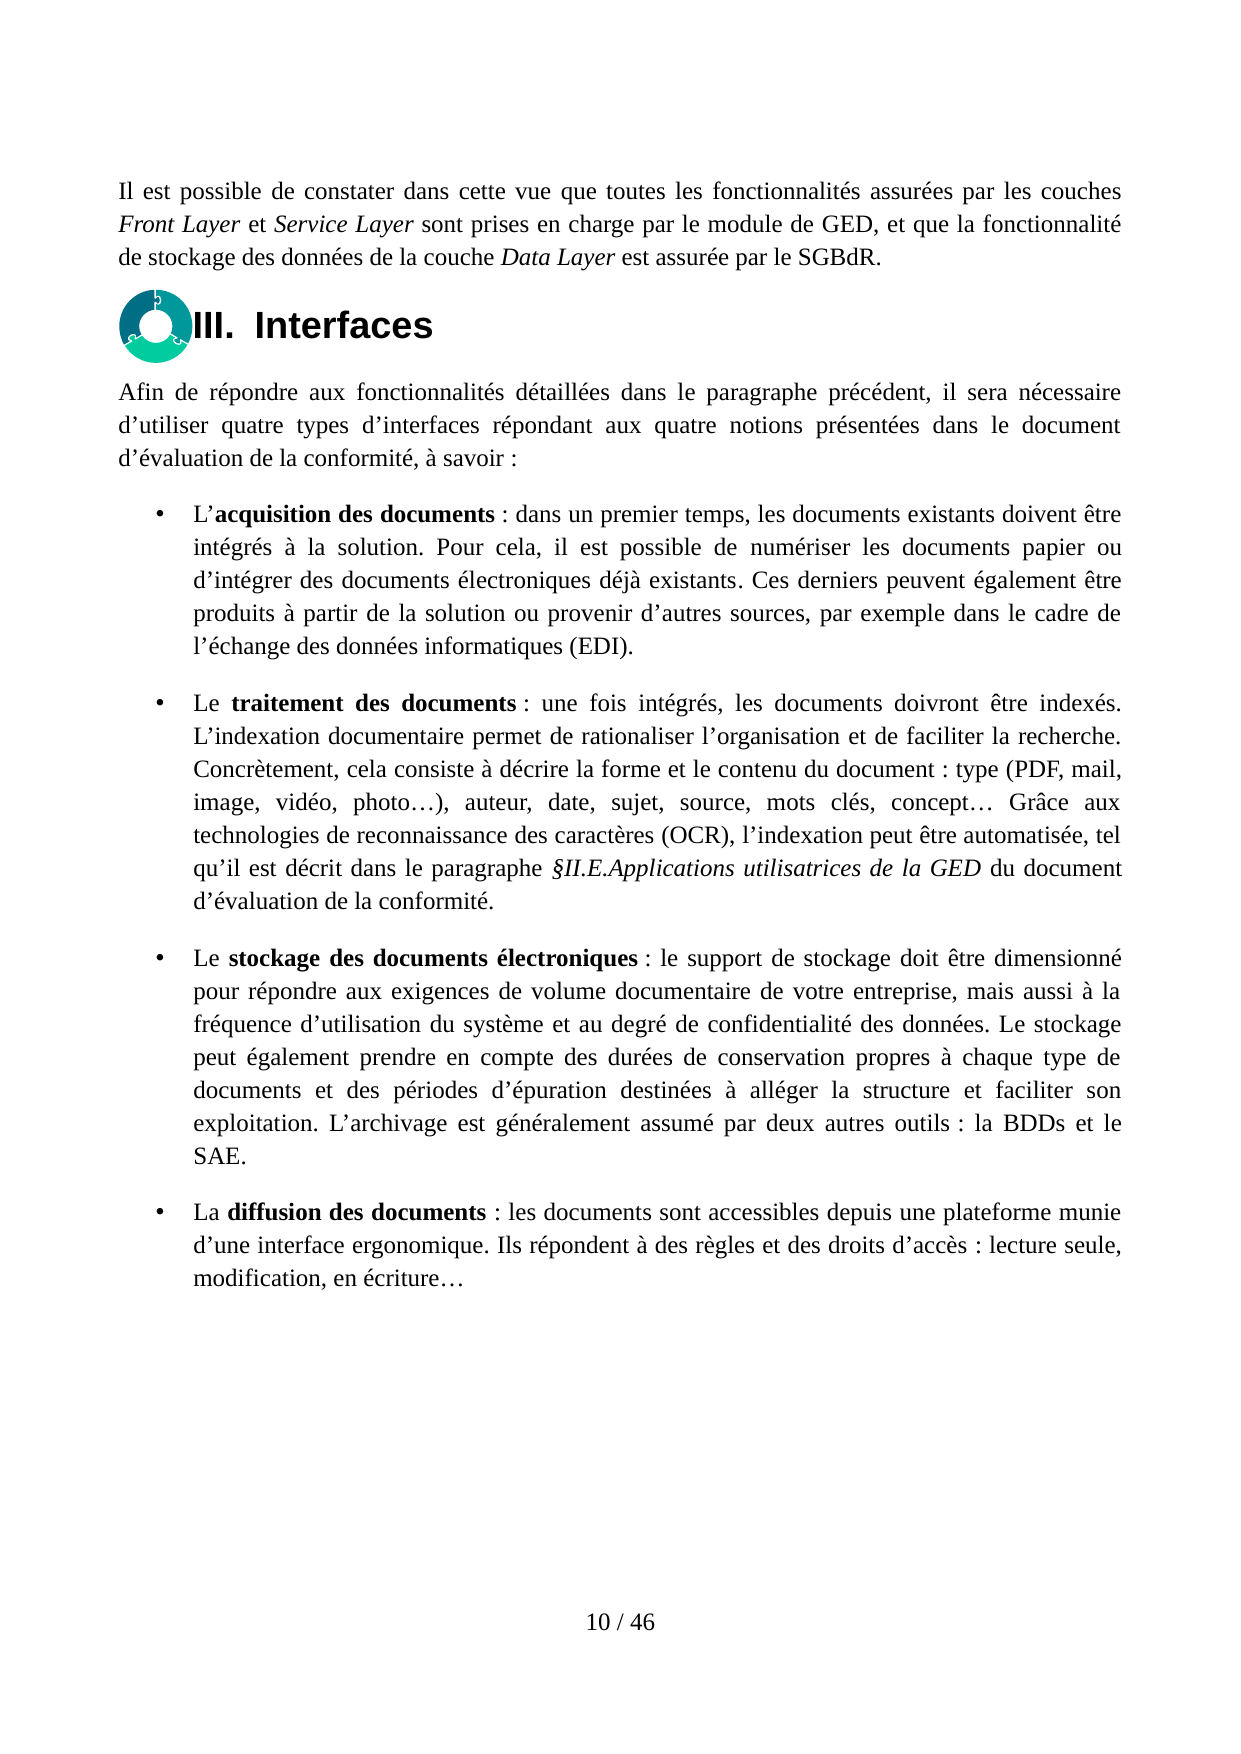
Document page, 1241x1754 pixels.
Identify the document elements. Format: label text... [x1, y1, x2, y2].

subtitle Interfaces [185, 303, 1122, 347]
list Le stockage des documents électroniques : le support de stockage doit être dimensionné pour répondre aux exigences de volume documentaire de votre entreprise, mais aussi à la fréquence d’utilisation du système et au degré de confidentialité des données. Le stockage peut également prendre en compte des durées de conservation propres à chaque type de documents et des périodes d’épuration destinées à alléger la structure et faciliter son exploitation. L’archivage est généralement assumé par deux autres outils : la BDDs et le SAE. [156, 943, 1122, 1169]
list L’acquisition des documents : dans un premier temps, les documents existants doivent être intégrés à la solution. Pour cela, il est possible de numériser les documents papier ou d’intégrer des documents électroniques déjà existants. Ces derniers peuvent également être produits à partir de la solution ou provenir d’autres sources, par exemple dans le cadre de l’échange des données informatiques (EDI). [156, 499, 1122, 660]
list La diffusion des documents : les documents sont accessibles depuis une plateforme munie d’une interface ergonomique. Ils répondent à des règles et des droits d’accès : lecture seule, modification, en écriture… [156, 1197, 1122, 1292]
subtitle [118, 303, 126, 347]
subtitle [140, 303, 172, 342]
list Le traitement des documents : une fois intégrés, les documents doivront être indexés. L’indexation documentaire permet de rationaliser l’organisation et de faciliter la recherche. Concrètement, cela consiste à décrire la forme et le contenu du document : type (PDF, mail, image, vidéo, photo…), auteur, date, sujet, source, mots clés, concept… Grâce aux technologies de reconnaissance des caractères (OCR), l’indexation peut être automatisée, tel qu’il est décrit dans le paragraphe §II.E.Applications utilisatrices de la GED du document d’évaluation de la conformité. [156, 688, 1122, 915]
text Il est possible de constater dans cette vue que toutes les fonctionnalités assurées par les couches Front Layer et Service Layer sont prises en charge par le module de GED, et que la fonctionnalité de stockage des données de la couche Data Layer est assurée par le SGBdR. [118, 176, 1122, 271]
text Afin de répondre aux fonctionnalités détaillées dans le paragraphe précédent, il sera nécessaire d’utiliser quatre types d’interfaces répondant aux quatre notions présentées dans le document d’évaluation de la conformité, à savoir : [118, 377, 1122, 472]
